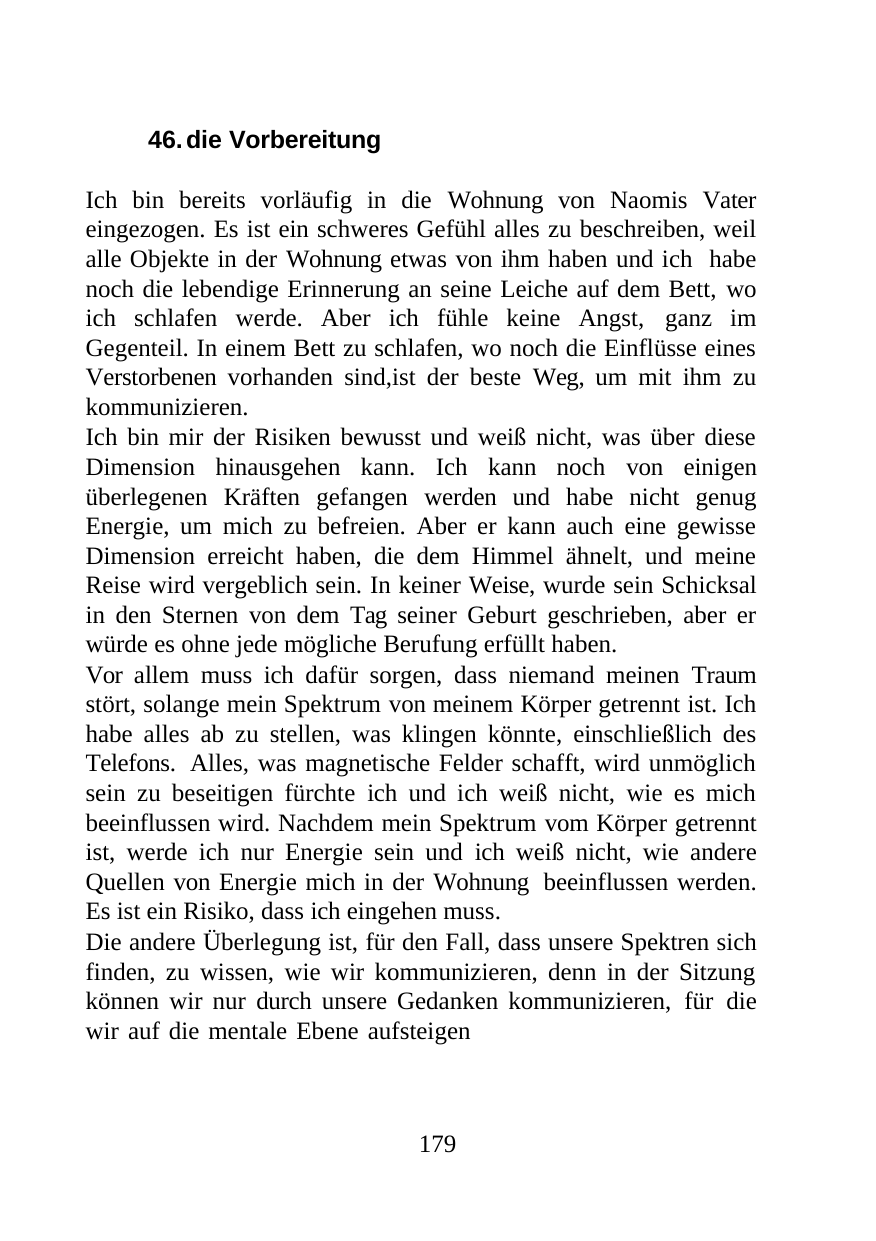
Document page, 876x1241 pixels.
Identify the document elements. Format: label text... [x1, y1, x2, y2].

text Vor allem muss ich dafür sorgen, dass niemand meinen Traum stört, solange mein Spektrum von meinem Körper getrennt ist. Ich habe alles ab zu stellen, was klingen könnte, einschließlich des Telefons. Alles, was magnetische Felder schafft, wird unmöglich sein zu beseitigen fürchte ich und ich weiß nicht, wie es mich beeinflussen wird. Nachdem mein Spektrum vom Körper getrennt ist, werde ich nur Energie sein und ich weiß nicht, wie andere Quellen von Energie mich in der Wohnung beeinflussen werden. Es ist ein Risiko, dass ich eingehen muss. [85, 660, 757, 925]
text Ich bin bereits vorläufig in die Wohnung von Naomis Vater eingezogen. Es ist ein schweres Gefühl alles zu beschreiben, weil alle Objekte in der Wohnung etwas von ihm haben und ich habe noch die lebendige Erinnerung an seine Leiche auf dem Bett, wo ich schlafen werde. Aber ich fühle keine Angst, ganz im Gegenteil. In einem Bett zu schlafen, wo noch die Einflüsse eines Verstorbenen vorhanden sind,ist der beste Weg, um mit ihm zu kommunizieren. [85, 185, 757, 421]
text Die andere Überlegung ist, für den Fall, dass unsere Spektren sich finden, zu wissen, wie wir kommunizieren, denn in der Sitzung können wir nur durch unsere Gedanken kommunizieren, für die wir auf die mentale Ebene aufsteigen [85, 927, 757, 1044]
text Ich bin mir der Risiken bewusst und weiß nicht, was über diese Dimension hinausgehen kann. Ich kann noch von einigen überlegenen Kräften gefangen werden und habe nicht genug Energie, um mich zu befreien. Aber er kann auch eine gewisse Dimension erreicht haben, die dem Himmel ähnelt, und meine Reise wird vergeblich sein. In keiner Weise, wurde sein Schicksal in den Sternen von dem Tag seiner Geburt geschrieben, aber er würde es ohne jede mögliche Berufung erfüllt haben. [85, 422, 757, 658]
subtitle die Vorbereitung [148, 125, 789, 153]
